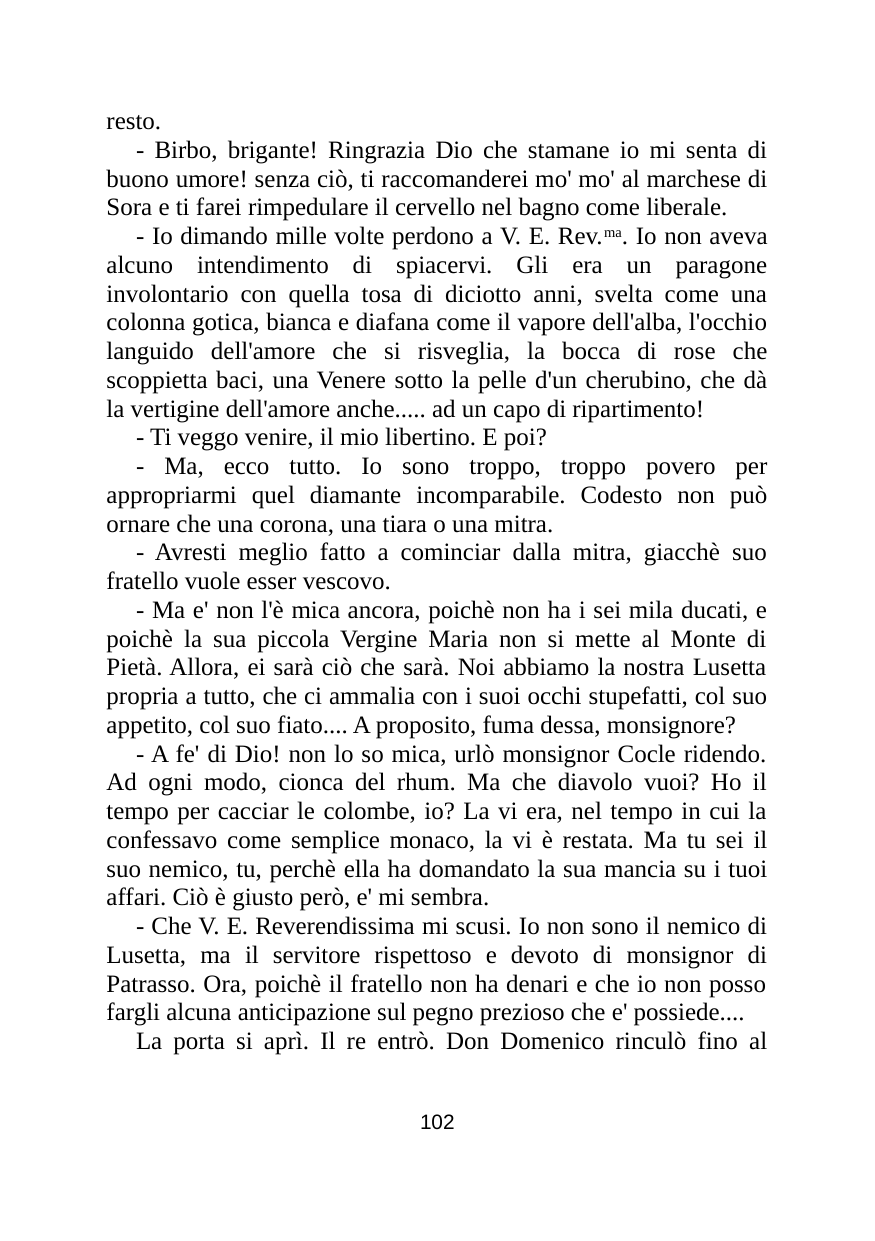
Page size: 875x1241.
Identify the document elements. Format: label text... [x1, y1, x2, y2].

text - Ti veggo venire, il mio libertino. E poi? [106, 422, 768, 451]
text La porta si aprì. Il re entrò. Don Domenico rinculò fino al [106, 1026, 768, 1055]
text resto. [106, 106, 768, 135]
text - Ma, ecco tutto. Io sono troppo, troppo povero per appropriarmi quel diamante incomparabile. Codesto non può ornare che una corona, una tiara o una mitra. [106, 451, 768, 537]
text - A fe' di Dio! non lo so mica, urlò monsignor Cocle ridendo. Ad ogni modo, cionca del rhum. Ma che diavolo vuoi? Ho il tempo per cacciar le colombe, io? La vi era, nel tempo in cui la confessavo come semplice monaco, la vi è restata. Ma tu sei il suo nemico, tu, perchè ella ha domandato la sua mancia su i tuoi affari. Ciò è giusto però, e' mi sembra. [106, 739, 768, 911]
text - Avresti meglio fatto a cominciar dalla mitra, giacchè suo fratello vuole esser vescovo. [106, 537, 768, 595]
text - Ma e' non l'è mica ancora, poichè non ha i sei mila ducati, e poichè la sua piccola Vergine Maria non si mette al Monte di Pietà. Allora, ei sarà ciò che sarà. Noi abbiamo la nostra Lusetta propria a tutto, che ci ammalia con i suoi occhi stupefatti, col suo appetito, col suo fiato.... A proposito, fuma dessa, monsignore? [106, 595, 768, 739]
text - Che V. E. Reverendissima mi scusi. Io non sono il nemico di Lusetta, ma il servitore rispettoso e devoto di monsignor di Patrasso. Ora, poichè il fratello non ha denari e che io non posso fargli alcuna anticipazione sul pegno prezioso che e' possiede.... [106, 911, 768, 1026]
text - Io dimando mille volte perdono a V. E. Rev.ma. Io non aveva alcuno intendimento di spiacervi. Gli era un paragone involontario con quella tosa di diciotto anni, svelta come una colonna gotica, bianca e diafana come il vapore dell'alba, l'occhio languido dell'amore che si risveglia, la bocca di rose che scoppietta baci, una Venere sotto la pelle d'un cherubino, che dà la vertigine dell'amore anche..... ad un capo di ripartimento! [106, 221, 768, 422]
text - Birbo, brigante! Ringrazia Dio che stamane io mi senta di buono umore! senza ciò, ti raccomanderei mo' mo' al marchese di Sora e ti farei rimpedulare il cervello nel bagno come liberale. [106, 135, 768, 221]
